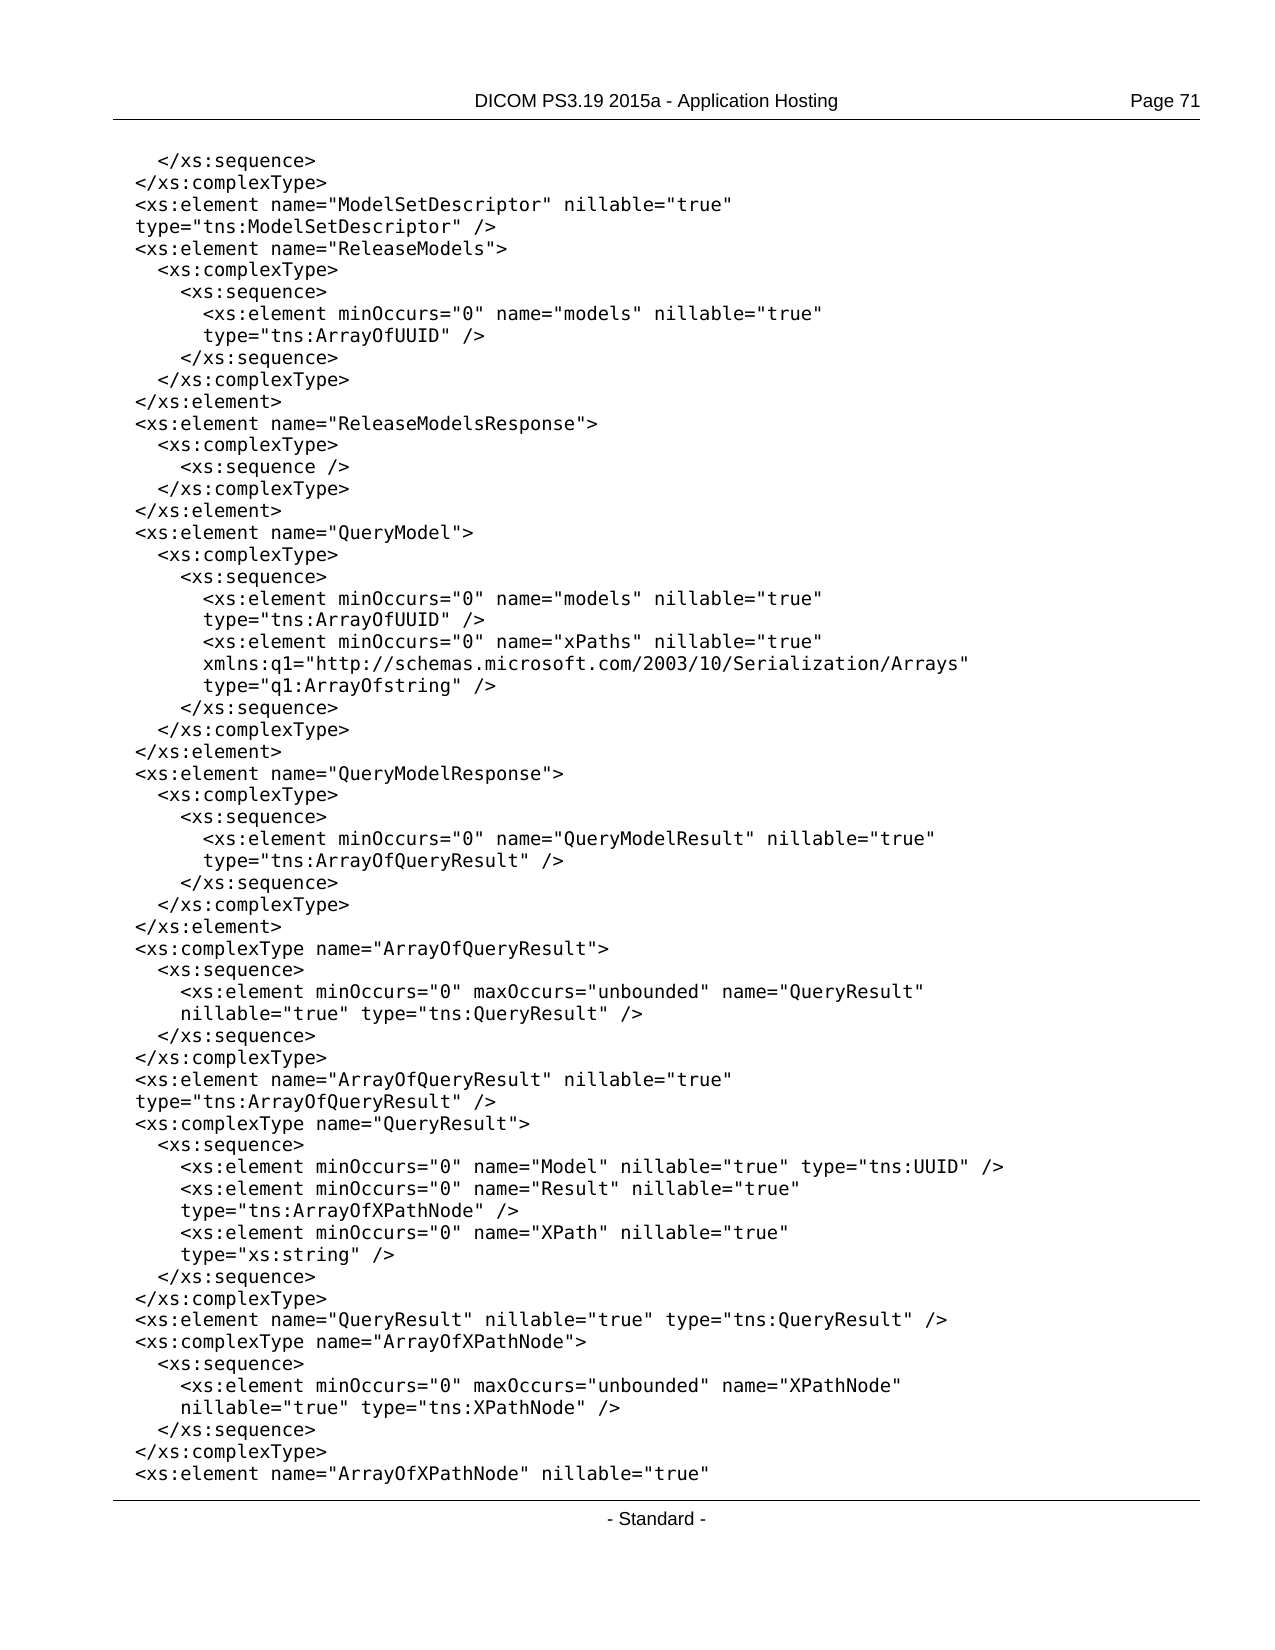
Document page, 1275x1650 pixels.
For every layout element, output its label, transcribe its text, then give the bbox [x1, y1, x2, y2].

text </xs:sequence> </xs:complexType> <xs:element name="ModelSetDescriptor" nillable="true" type="tns:ModelSetDescriptor" /> <xs:element name="ReleaseModels"> <xs:complexType> <xs:sequence> <xs:element minOccurs="0" name="models" nillable="true" type="tns:ArrayOfUUID" /> </xs:sequence> </xs:complexType> </xs:element> <xs:element name="ReleaseModelsResponse"> <xs:complexType> <xs:sequence /> </xs:complexType> </xs:element> <xs:element name="QueryModel"> <xs:complexType> <xs:sequence> <xs:element minOccurs="0" name="models" nillable="true" type="tns:ArrayOfUUID" /> <xs:element minOccurs="0" name="xPaths" nillable="true" xmlns:q1="http://schemas.microsoft.com/2003/10/Serialization/Arrays" type="q1:ArrayOfstring" /> </xs:sequence> </xs:complexType> </xs:element> <xs:element name="QueryModelResponse"> <xs:complexType> <xs:sequence> <xs:element minOccurs="0" name="QueryModelResult" nillable="true" type="tns:ArrayOfQueryResult" /> </xs:sequence> </xs:complexType> </xs:element> <xs:complexType name="ArrayOfQueryResult"> <xs:sequence> <xs:element minOccurs="0" maxOccurs="unbounded" name="QueryResult" nillable="true" type="tns:QueryResult" /> </xs:sequence> </xs:complexType> <xs:element name="ArrayOfQueryResult" nillable="true" type="tns:ArrayOfQueryResult" /> <xs:complexType name="QueryResult"> <xs:sequence> <xs:element minOccurs="0" name="Model" nillable="true" type="tns:UUID" /> <xs:element minOccurs="0" name="Result" nillable="true" type="tns:ArrayOfXPathNode" /> <xs:element minOccurs="0" name="XPath" nillable="true" type="xs:string" /> </xs:sequence> </xs:complexType> <xs:element name="QueryResult" nillable="true" type="tns:QueryResult" /> <xs:complexType name="ArrayOfXPathNode"> <xs:sequence> <xs:element minOccurs="0" maxOccurs="unbounded" name="XPathNode" nillable="true" type="tns:XPathNode" /> </xs:sequence> </xs:complexType> <xs:element name="ArrayOfXPathNode" nillable="true" [112, 150, 1200, 1484]
